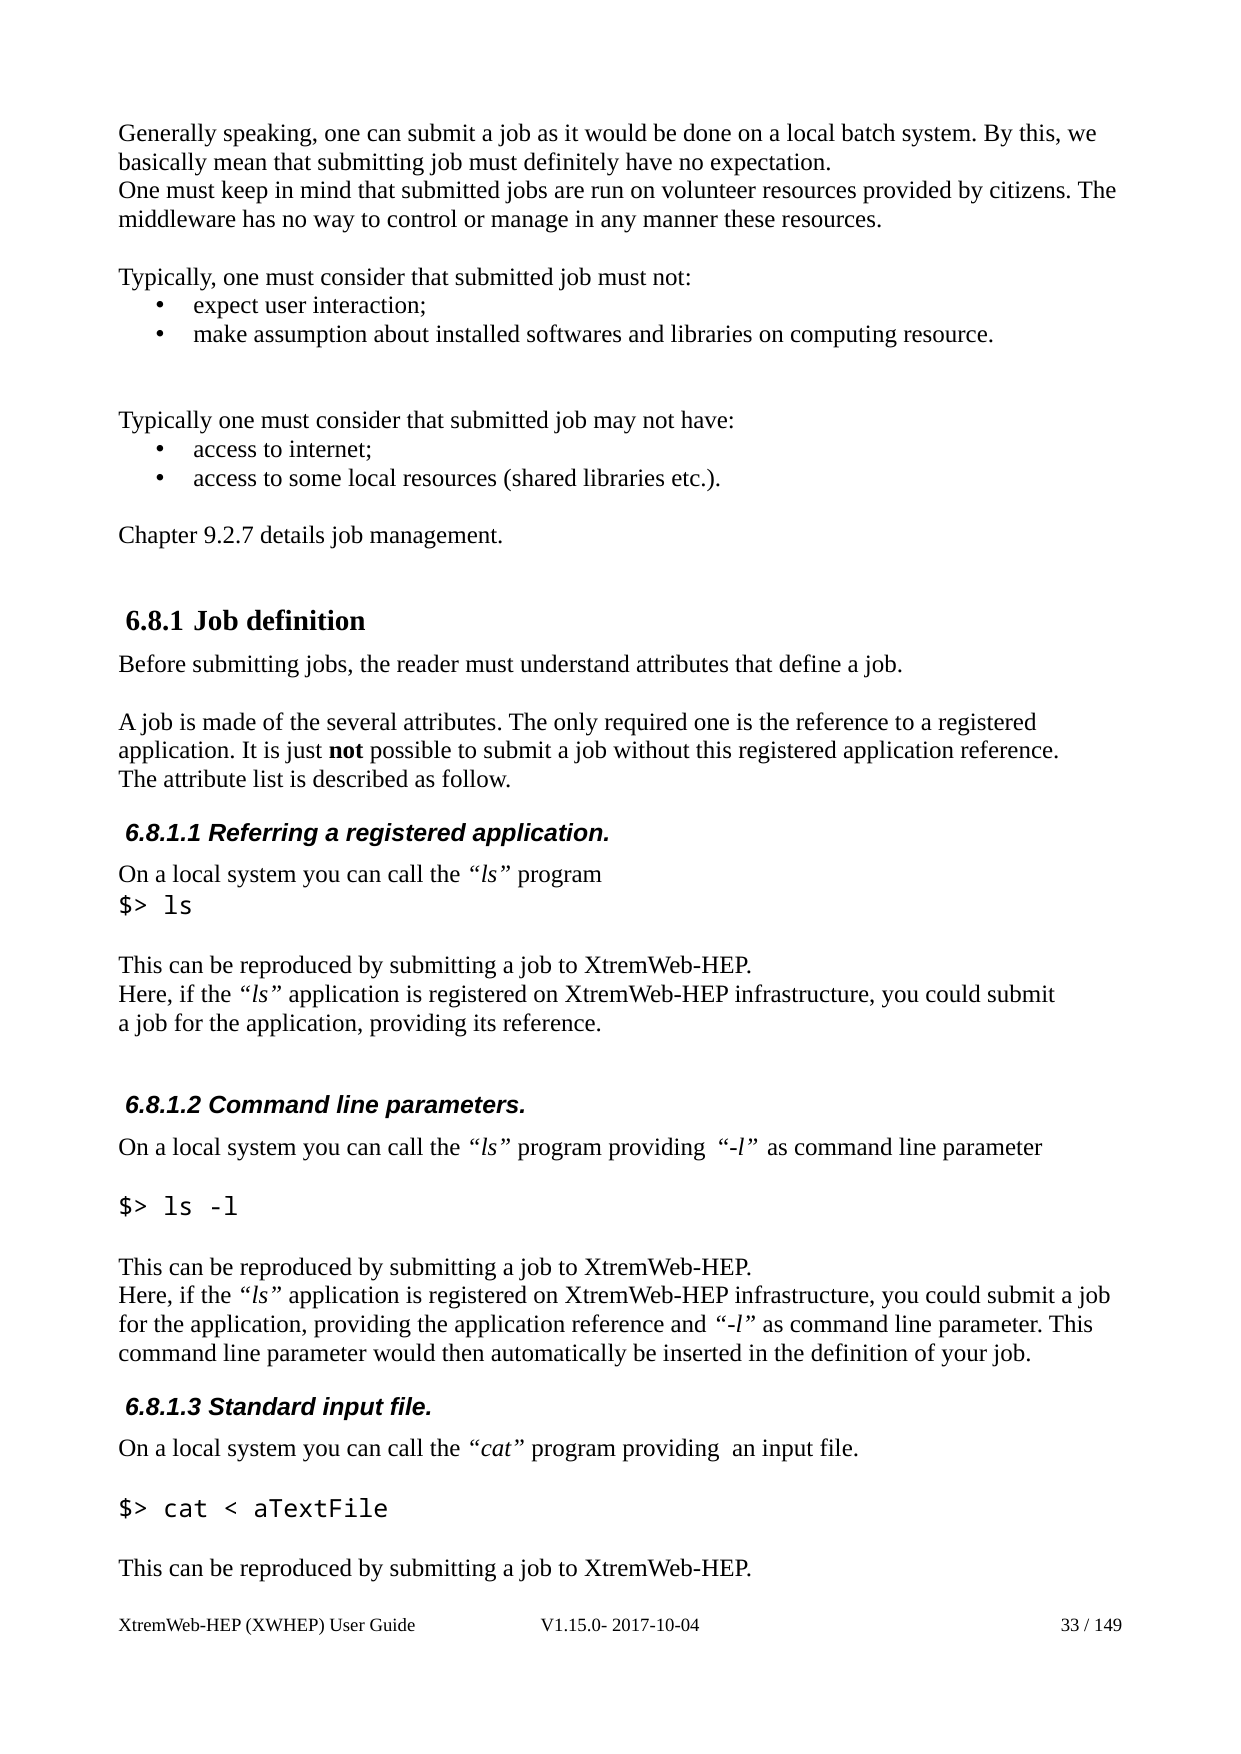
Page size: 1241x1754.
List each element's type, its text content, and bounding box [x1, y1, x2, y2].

subtitle Command line parameters. [118, 1091, 1122, 1119]
text A job is made of the several attributes. The only required one is the reference to a registered application. It is just not possible to submit a job without this registered application reference. [118, 707, 1122, 764]
text On a local system you can call the “cat” program providing an input file. $> cat < aTextFile This can be reproduced by submitting a job to XtremWeb-HEP. [118, 1433, 1122, 1582]
text Before submitting jobs, the reader must understand attributes that define a job. [118, 649, 1122, 678]
list On a local system you can call the “ls” program $> ls This can be reproduced by submitting a job to XtremWeb-HEP. Here, if the “ls” application is registered on XtremWeb-HEP infrastructure, you could submit a job for the application, providing its reference. [118, 859, 1069, 1037]
list make assumption about installed softwares and libraries on computing resource. [156, 319, 1122, 348]
subtitle Job definition [118, 603, 1122, 637]
text One must keep in mind that submitted jobs are run on volunteer resources provided by citizens. The middleware has no way to control or manage in any manner these resources. [118, 176, 1122, 233]
text Typically, one must consider that submitted job must not: [118, 262, 1122, 291]
list access to internet; [156, 434, 1122, 463]
text Typically one must consider that submitted job may not have: [118, 406, 1122, 434]
text Chapter 9.2.7 details job management. [118, 521, 1122, 549]
subtitle Referring a registered application. [118, 818, 1122, 846]
text On a local system you can call the “ls” program providing “-l” as command line parameter $> ls -l This can be reproduced by submitting a job to XtremWeb-HEP. Here, if the “ls” application is registered on XtremWeb-HEP infrastructure, you could submit a job for the application, providing the application reference and “-l” as command line parameter. This command line parameter would then automatically be inserted in the definition of your job. [118, 1132, 1122, 1367]
text Generally speaking, one can submit a job as it would be done on a local batch system. By this, we basically mean that submitting job must definitely have no expectation. [118, 118, 1122, 176]
list expect user interaction; [156, 291, 1122, 319]
subtitle Standard input file. [118, 1392, 1122, 1420]
list access to some local resources (shared libraries etc.). [156, 463, 1122, 492]
text The attribute list is described as follow. [118, 764, 1122, 793]
